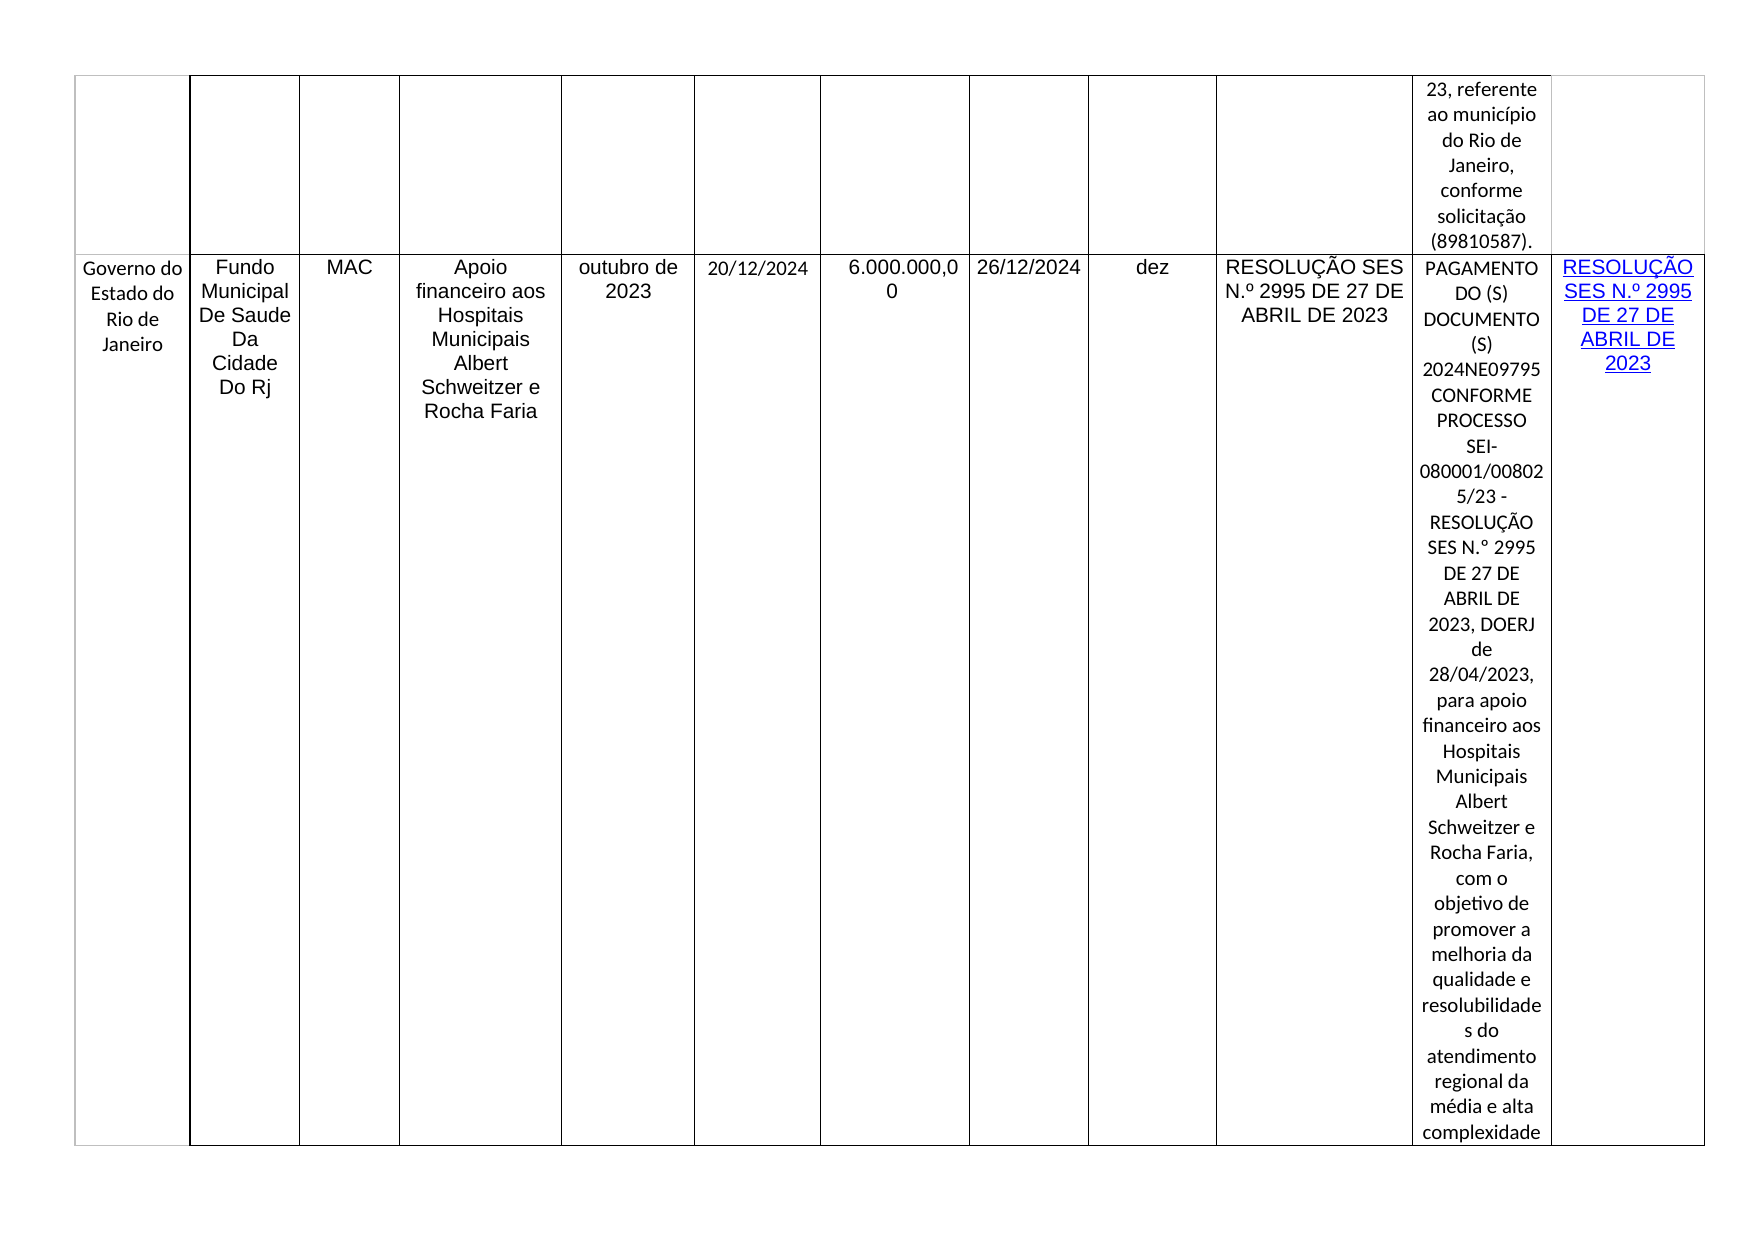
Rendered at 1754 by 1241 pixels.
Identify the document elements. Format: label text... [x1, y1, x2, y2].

table_cell RESOLUÇÃO SES N.º 2995 DE 27 DE ABRIL DE 2023 [1552, 255, 1704, 1144]
table_cell outubro de 2023 [562, 255, 694, 1144]
table_cell 20/12/2024 [695, 255, 820, 1144]
table_cell dez [1089, 255, 1216, 1144]
table_cell Apoio financeiro aos Hospitais Municipais Albert Schweitzer e Rocha Faria [400, 255, 561, 1144]
table_cell [1552, 76, 1704, 254]
table_cell RESOLUÇÃO SES N.º 2995 DE 27 DE ABRIL DE 2023 [1217, 255, 1412, 1144]
table_cell 23, referente ao município do Rio de Janeiro, conforme solicitação (89810587). [1413, 76, 1551, 254]
table_cell [400, 76, 561, 254]
table_cell [695, 76, 820, 254]
table_cell Governo do Estado do Rio de Janeiro [76, 255, 189, 1144]
table_cell [821, 76, 969, 254]
table_cell [970, 76, 1088, 254]
table_cell PAGAMENTO DO (S) DOCUMENTO (S) 2024NE09795 CONFORME PROCESSO SEI-080001/008025/23 - RESOLUÇÃO SES N.º 2995 DE 27 DE ABRIL DE 2023, DOERJ de 28/04/2023, para apoio financeiro aos Hospitais Municipais Albert Schweitzer e Rocha Faria, com o objetivo de promover a melhoria da qualidade e resolubilidades do atendimento regional da média e alta complexidade [1413, 255, 1551, 1144]
table_cell [191, 76, 299, 254]
table_cell [562, 76, 694, 254]
table_cell [76, 76, 189, 254]
table_cell 26/12/2024 [970, 255, 1088, 1144]
table_cell 6.000.000,00 [821, 255, 969, 1144]
table_cell [1089, 76, 1216, 254]
table_cell [1217, 76, 1412, 254]
table_cell [300, 76, 399, 254]
table_cell MAC [300, 255, 399, 1144]
table_cell Fundo Municipal De Saude Da Cidade Do Rj [191, 255, 299, 1144]
